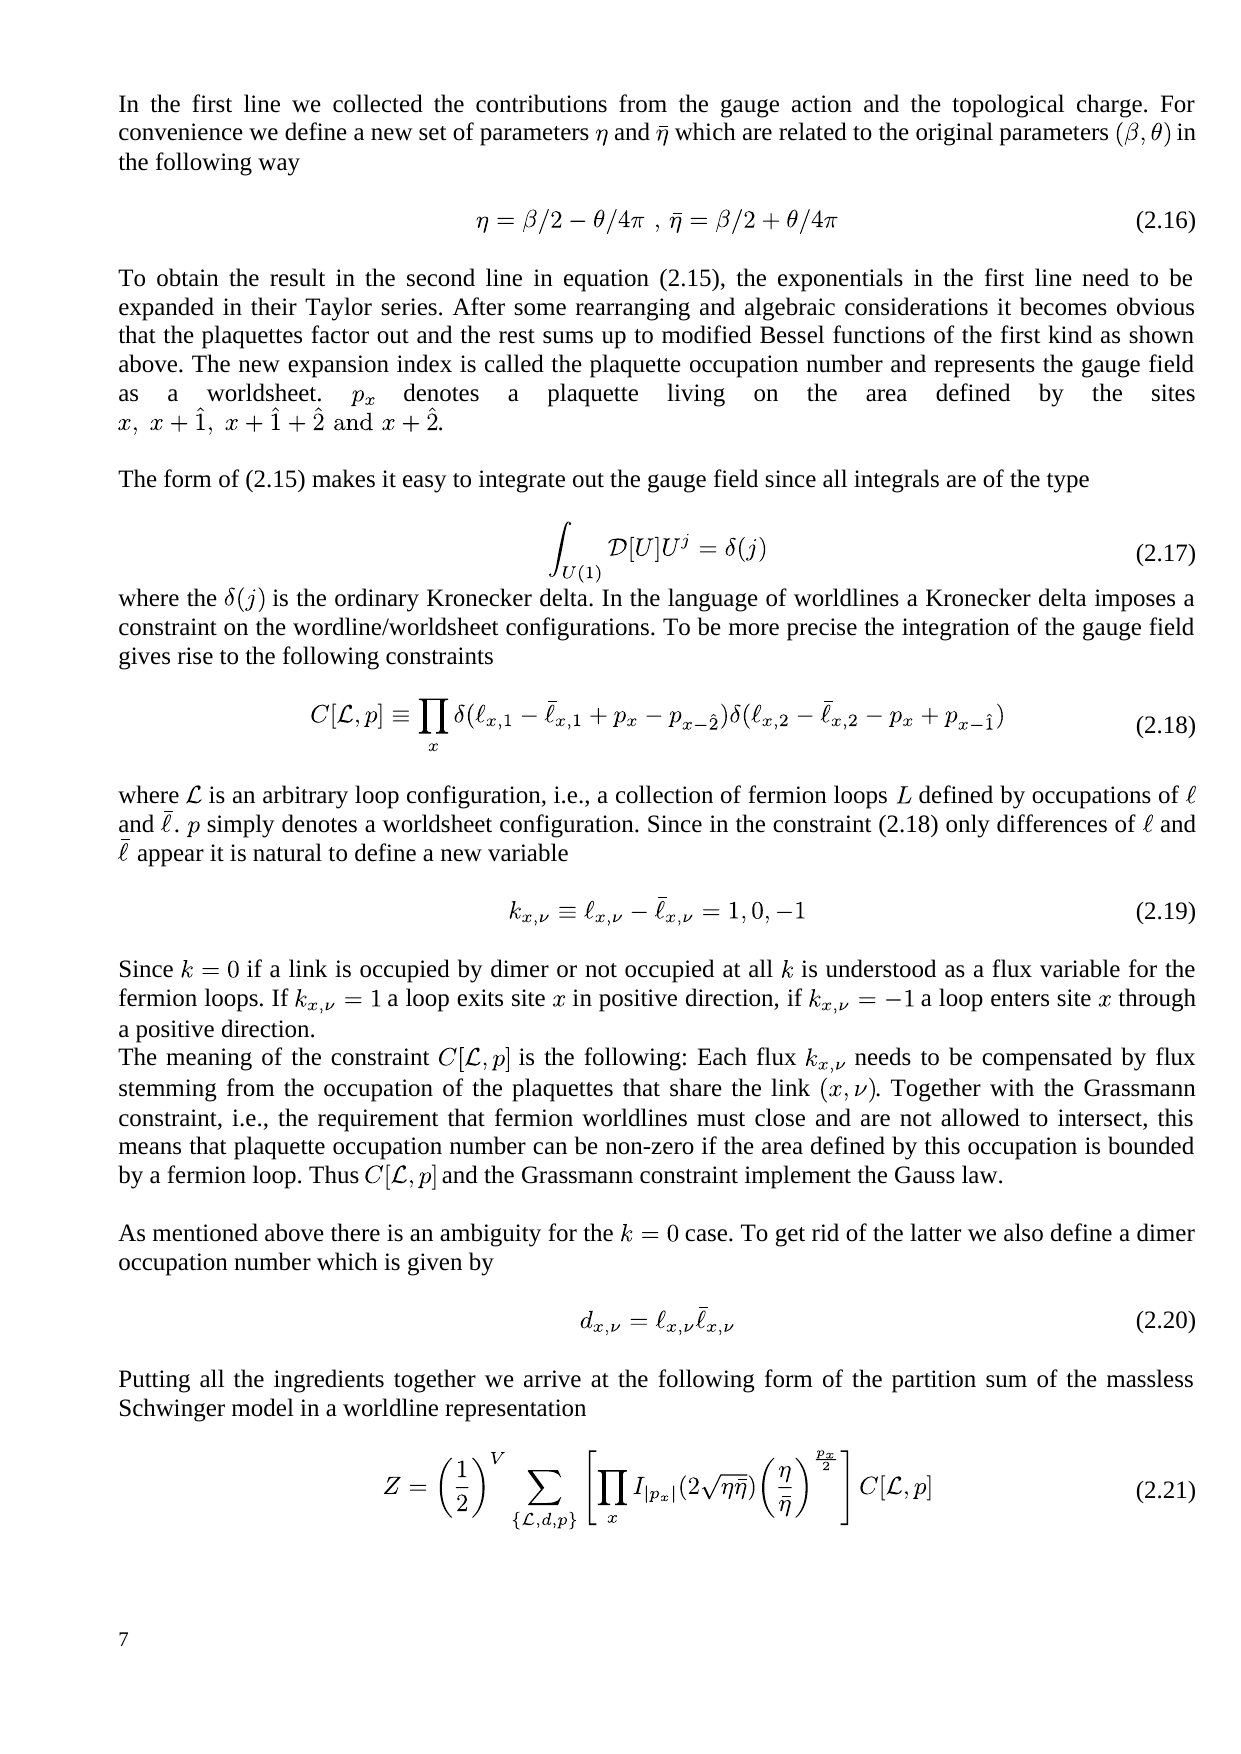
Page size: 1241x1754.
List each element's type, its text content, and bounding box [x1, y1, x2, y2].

text [118, 698, 418, 751]
text In the first line we collected the contributions from the gauge action and the topological charge. For convenience we define a new set of parameters and which are related to the original parameters in the following way [118, 89, 1196, 176]
text (2.18) [449, 698, 1196, 751]
text [118, 522, 582, 583]
text where the is the ordinary Kronecker delta. In the language of worldlines a Kronecker delta imposes a constraint on the wordline/worldsheet configurations. To be more precise the integration of the gauge field gives rise to the following constraints [118, 583, 1196, 670]
text Putting all the ingredients together we arrive at the following form of the partition sum of the massless Schwinger model in a worldline representation [118, 1364, 1196, 1422]
text (2.21) [849, 1450, 1196, 1529]
text (2.19) [118, 895, 1196, 926]
text The meaning of the constraint is the following: Each flux needs to be compensated by flux stemming from the occupation of the plaquettes that share the link . Together with the Grassmann constraint, i.e., the requirement that fermion worldlines must close and are not allowed to intersect, this means that plaquette occupation number can be non-zero if the area defined by this occupation is bounded by a fermion loop. Thus and the Grassmann constraint implement the Gauss law. [118, 1042, 1196, 1190]
text (2.16) [118, 204, 1196, 234]
text where is an arbitrary loop configuration, i.e., a collection of fermion loops defined by occupations of and . simply denotes a worldsheet configuration. Since in the constraint (2.18) only differences of and appear it is natural to define a new variable [118, 780, 1196, 866]
text To obtain the result in the second line in equation (2.15), the exponentials in the first line need to be expanded in their Taylor series. After some rearranging and algebraic considerations it becomes obvious that the plaquettes factor out and the rest sums up to modified Bessel functions of the first kind as shown above. The new expansion index is called the plaquette occupation number and represents the gauge field as a worldsheet. denotes a plaquette living on the area defined by the sites . [118, 263, 1196, 435]
text Since if a link is occupied by dimer or not occupied at all is understood as a flux variable for the fermion loops. If a loop exits site in positive direction, if a loop enters site through a positive direction. [118, 954, 1196, 1042]
text [118, 1450, 588, 1529]
text (2.17) [597, 522, 1196, 583]
text (2.20) [118, 1305, 1196, 1335]
text As mentioned above there is an ambiguity for the case. To get rid of the latter we also define a dimer occupation number which is given by [118, 1218, 1196, 1276]
text The form of (2.15) makes it easy to integrate out the gauge field since all integrals are of the type [118, 464, 1196, 493]
